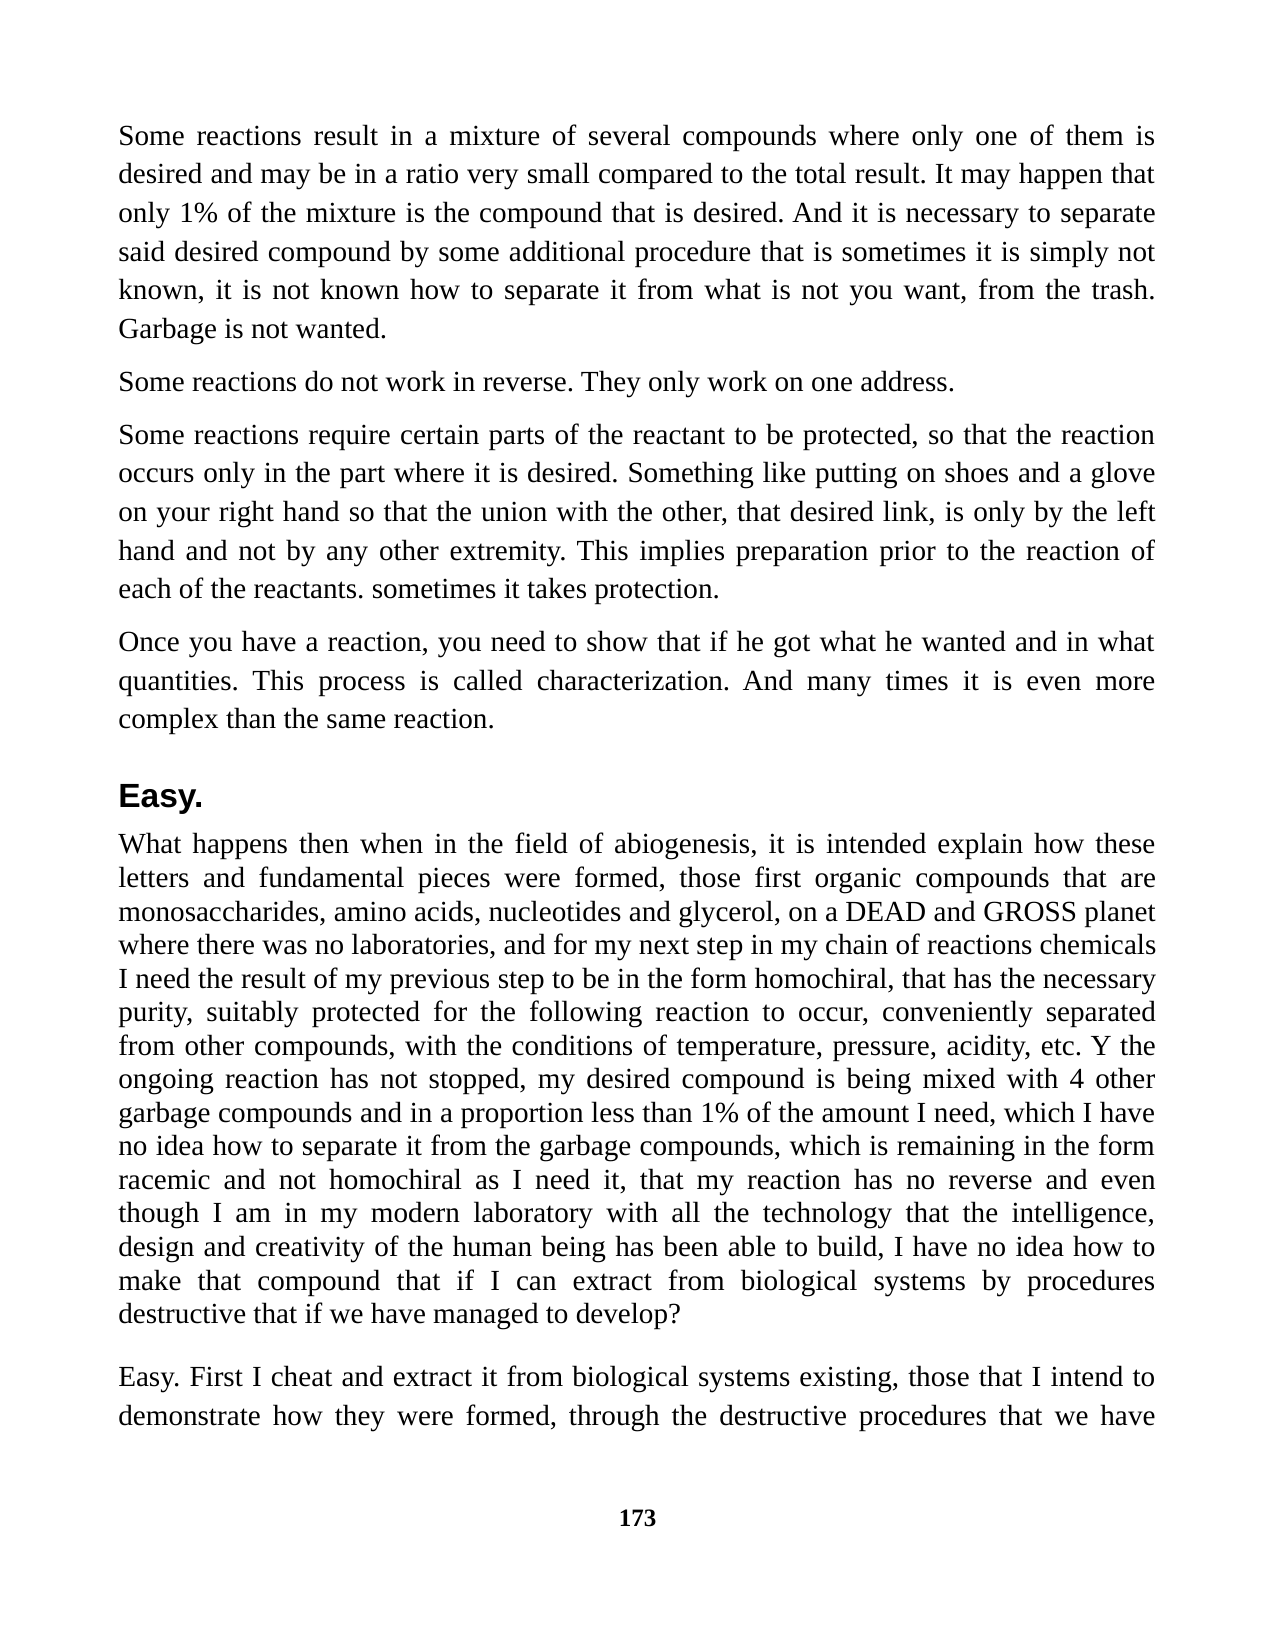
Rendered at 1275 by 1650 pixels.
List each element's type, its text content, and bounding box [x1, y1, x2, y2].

text Some reactions do not work in reverse. They only work on one address. [118, 364, 1157, 397]
text What happens then when in the field of abiogenesis, it is intended explain how these letters and fundamental pieces were formed, those first organic compounds that are monosaccharides, amino acids, nucleotides and glycerol, on a DEAD and GROSS planet where there was no laboratories, and for my next step in my chain of reactions chemicals I need the result of my previous step to be in the form homochiral, that has the necessary purity, suitably protected for the following reaction to occur, conveniently separated from other compounds, with the conditions of temperature, pressure, acidity, etc. Y the ongoing reaction has not stopped, my desired compound is being mixed with 4 other garbage compounds and in a proportion less than 1% of the amount I need, which I have no idea how to separate it from the garbage compounds, which is remaining in the form racemic and not homochiral as I need it, that my reaction has no reverse and even though I am in my modern laboratory with all the technology that the intelligence, design and creativity of the human being has been able to build, I have no idea how to make that compound that if I can extract from biological systems by procedures destructive that if we have managed to develop? [118, 827, 1157, 1330]
subtitle Easy. [118, 775, 1157, 814]
text Once you have a reaction, you need to show that if he got what he wanted and in what quantities. This process is called characterization. And many times it is even more complex than the same reaction. [118, 624, 1157, 735]
text Some reactions require certain parts of the reactant to be protected, so that the reaction occurs only in the part where it is desired. Something like putting on shoes and a glove on your right hand so that the union with the other, that desired link, is only by the left hand and not by any other extremity. This implies preparation prior to the reaction of each of the reactants. sometimes it takes protection. [118, 417, 1157, 605]
text Some reactions result in a mixture of several compounds where only one of them is desired and may be in a ratio very small compared to the total result. It may happen that only 1% of the mixture is the compound that is desired. And it is necessary to separate said desired compound by some additional procedure that is sometimes it is simply not known, it is not known how to separate it from what is not you want, from the trash. Garbage is not wanted. [118, 118, 1157, 344]
text Easy. First I cheat and extract it from biological systems existing, those that I intend to demonstrate how they were formed, through the destructive procedures that we have [118, 1359, 1157, 1431]
